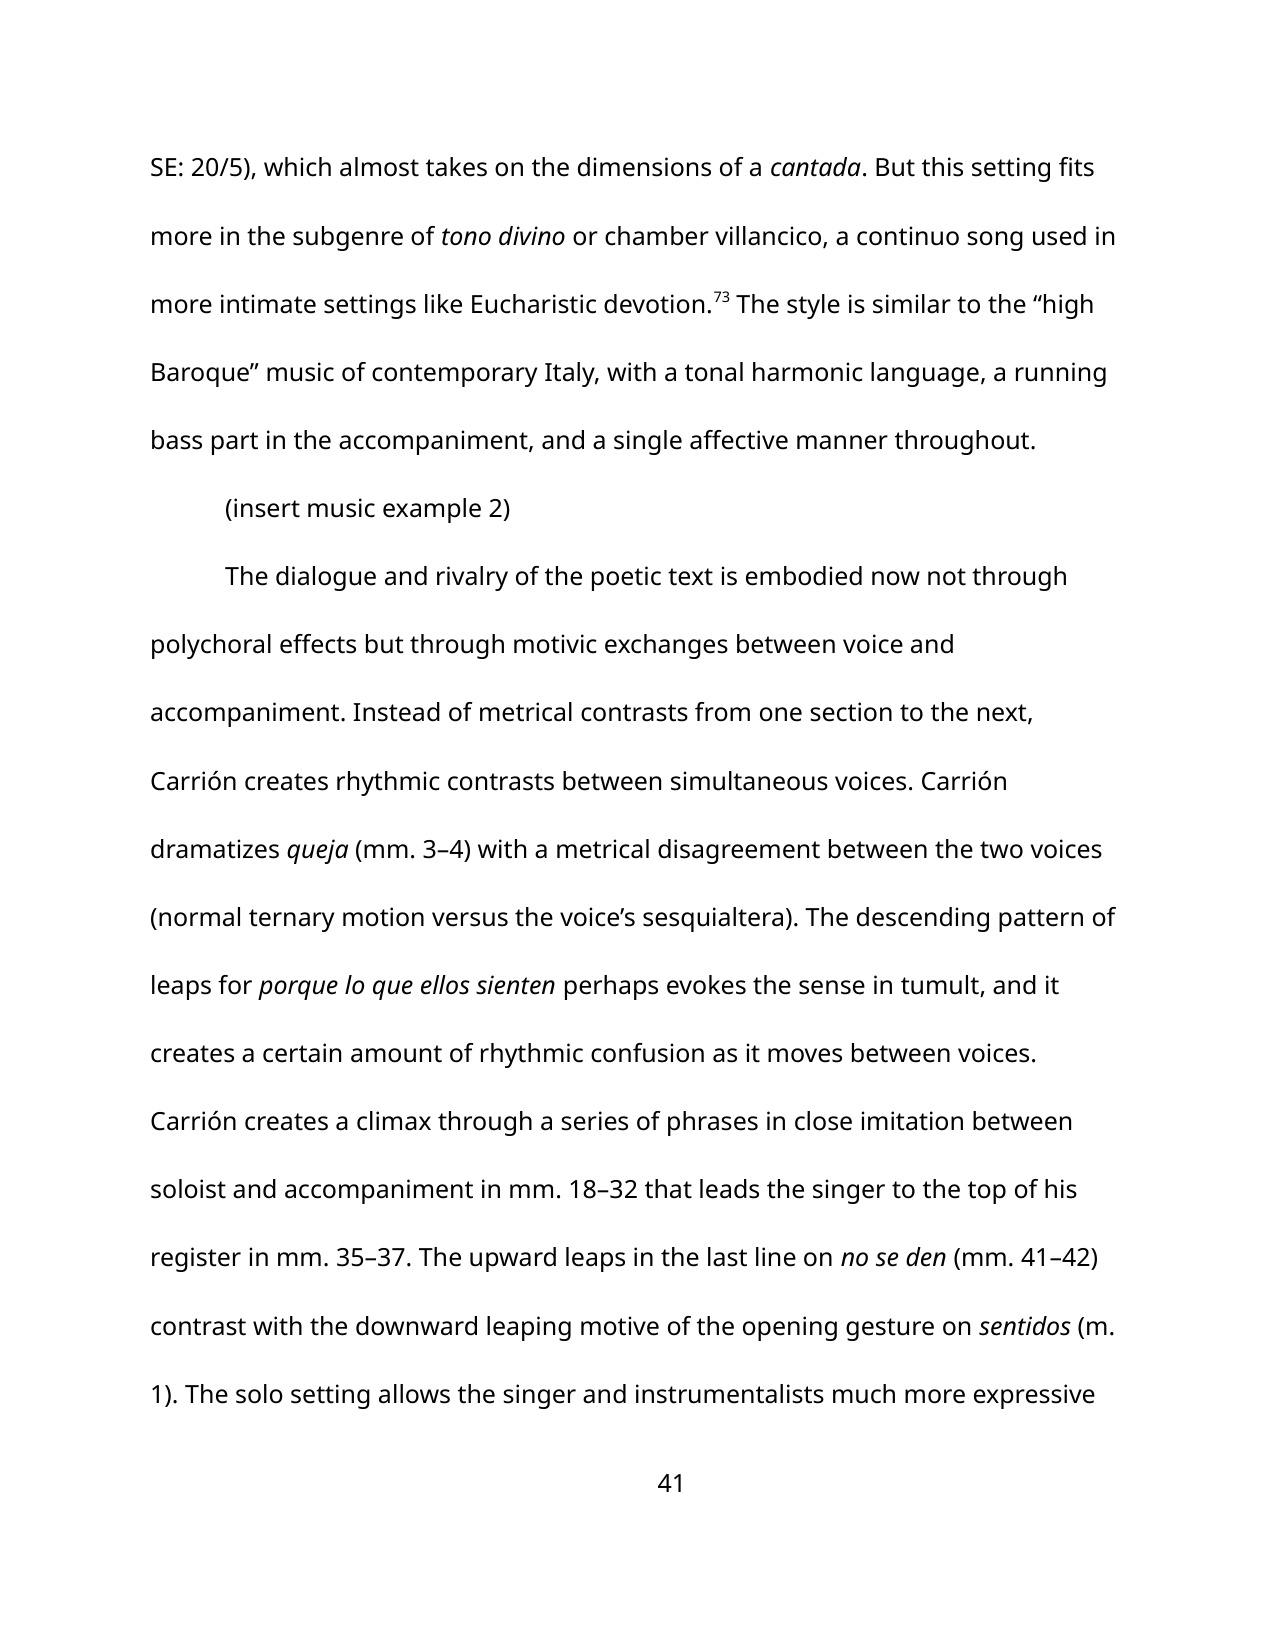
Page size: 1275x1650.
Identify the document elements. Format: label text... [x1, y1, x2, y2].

text The dialogue and rivalry of the poetic text is embodied now not through polychoral effects but through motivic exchanges between voice and accompaniment. Instead of metrical contrasts from one section to the next, Carrión creates rhythmic contrasts between simultaneous voices. Carrión dramatizes queja (mm. 3–4) with a metrical disagreement between the two voices (normal ternary motion versus the voice’s sesquialtera). The descending pattern of leaps for porque lo que ellos sienten perhaps evokes the sense in tumult, and it creates a certain amount of rhythmic confusion as it moves between voices. Carrión creates a climax through a series of phrases in close imitation between soloist and accompaniment in mm. 18–32 that leads the singer to the top of his register in mm. 35–37. The upward leaps in the last line on no se den (mm. 41–42) contrast with the downward leaping motive of the opening gesture on sentidos (m. 1). The solo setting allows the singer and instrumentalists much more expressive [150, 559, 1125, 1410]
text (insert music example 2) [150, 491, 1125, 525]
text SE: 20/5), which almost takes on the dimensions of a cantada. But this setting fits more in the subgenre of tono divino or chamber villancico, a continuo song used in more intimate settings like Eucharistic devotion. The style is similar to the “high Baroque” music of contemporary Italy, with a tonal harmonic language, a running bass part in the accompaniment, and a single affective manner throughout. [150, 150, 1125, 457]
